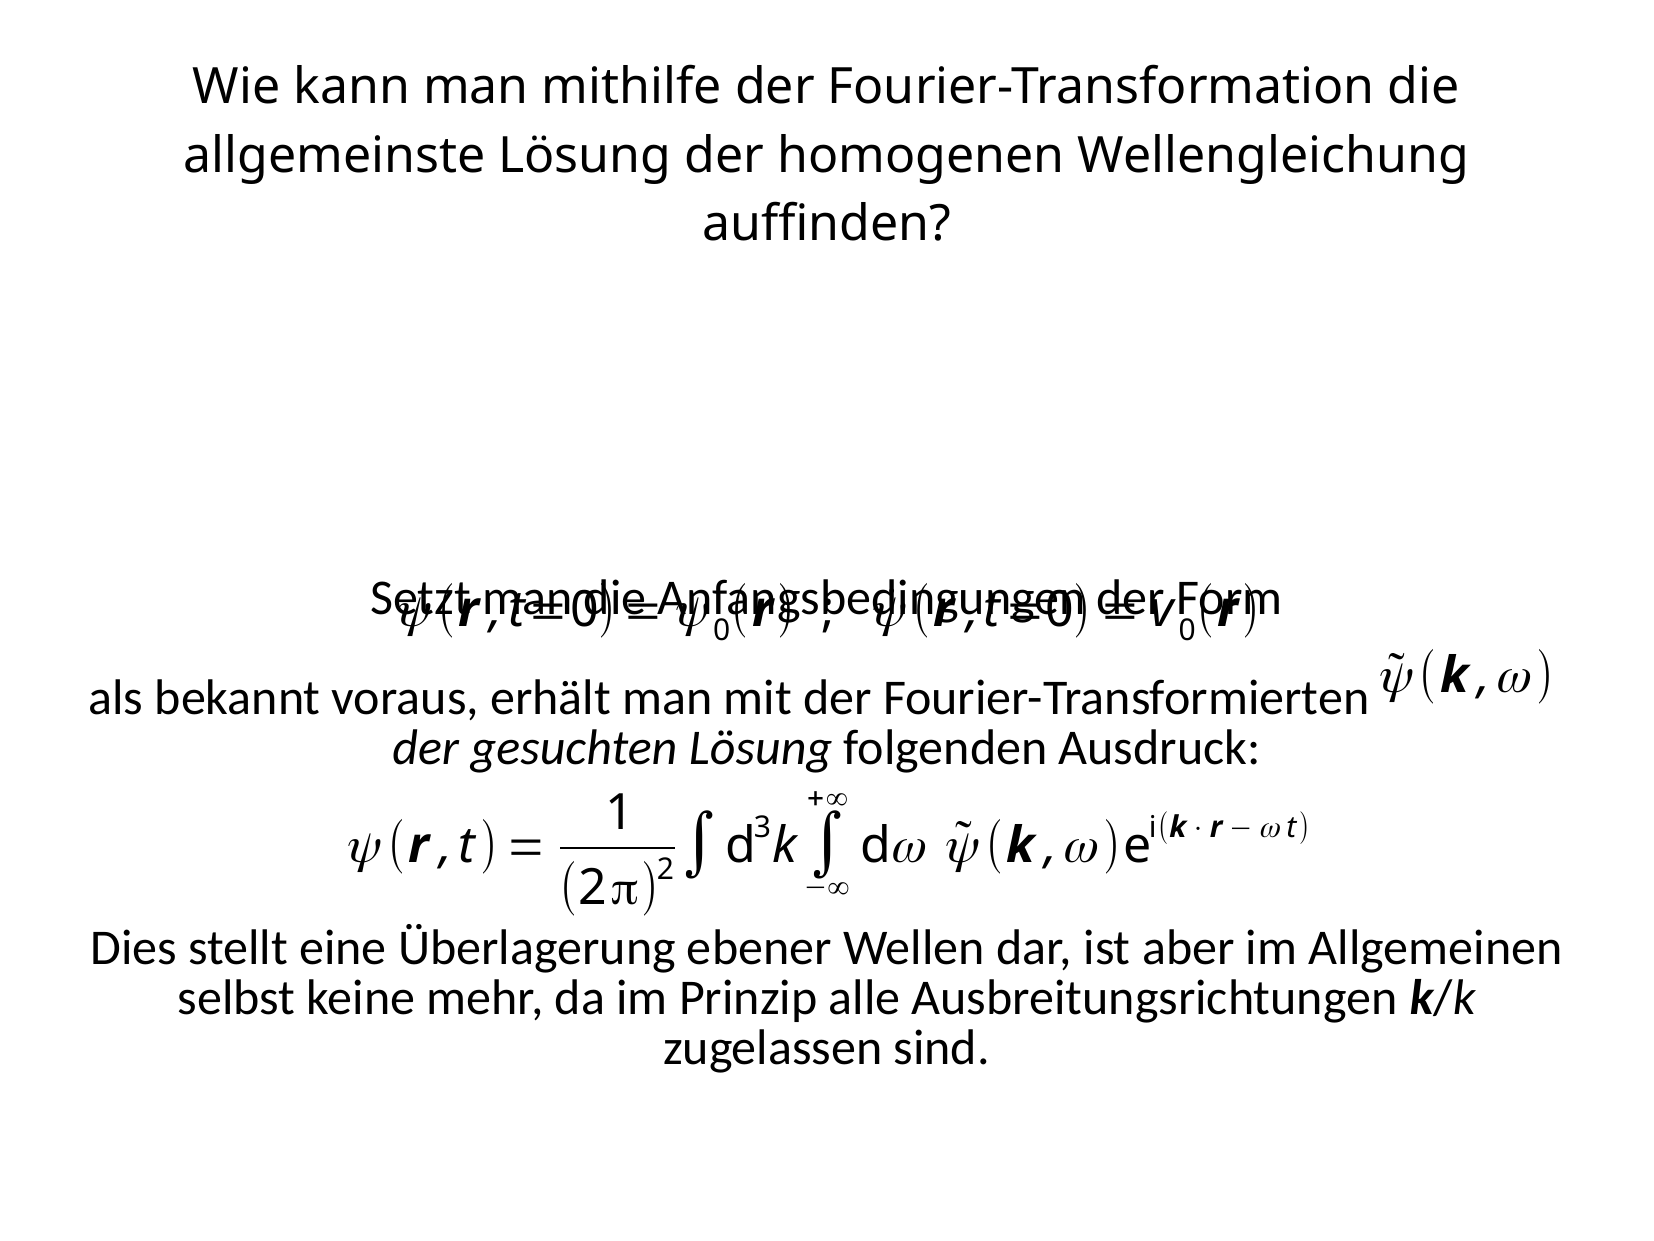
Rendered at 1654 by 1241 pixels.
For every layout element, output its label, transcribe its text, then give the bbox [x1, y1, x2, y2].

chart [1369, 645, 1560, 707]
chart [388, 579, 1266, 649]
subtitle Setzt man die Anfangsbedingungen der Form als bekannt voraus, erhält man mit der Fourier-Transformierten der gesuchten Lösung folgenden Ausdruck: Dies stellt eine Überlagerung ebener Wellen dar, ist aber im Allgemeinen selbst keine mehr, da im Prinzip alle Ausbreitungsrichtungen k/k zugelassen sind. [82, 467, 1571, 1187]
title Wie kann man mithilfe der Fourier-Transformation die allgemeinste Lösung der homogenen Wellengleichung auffinden? [82, 49, 1571, 257]
chart [338, 782, 1316, 919]
